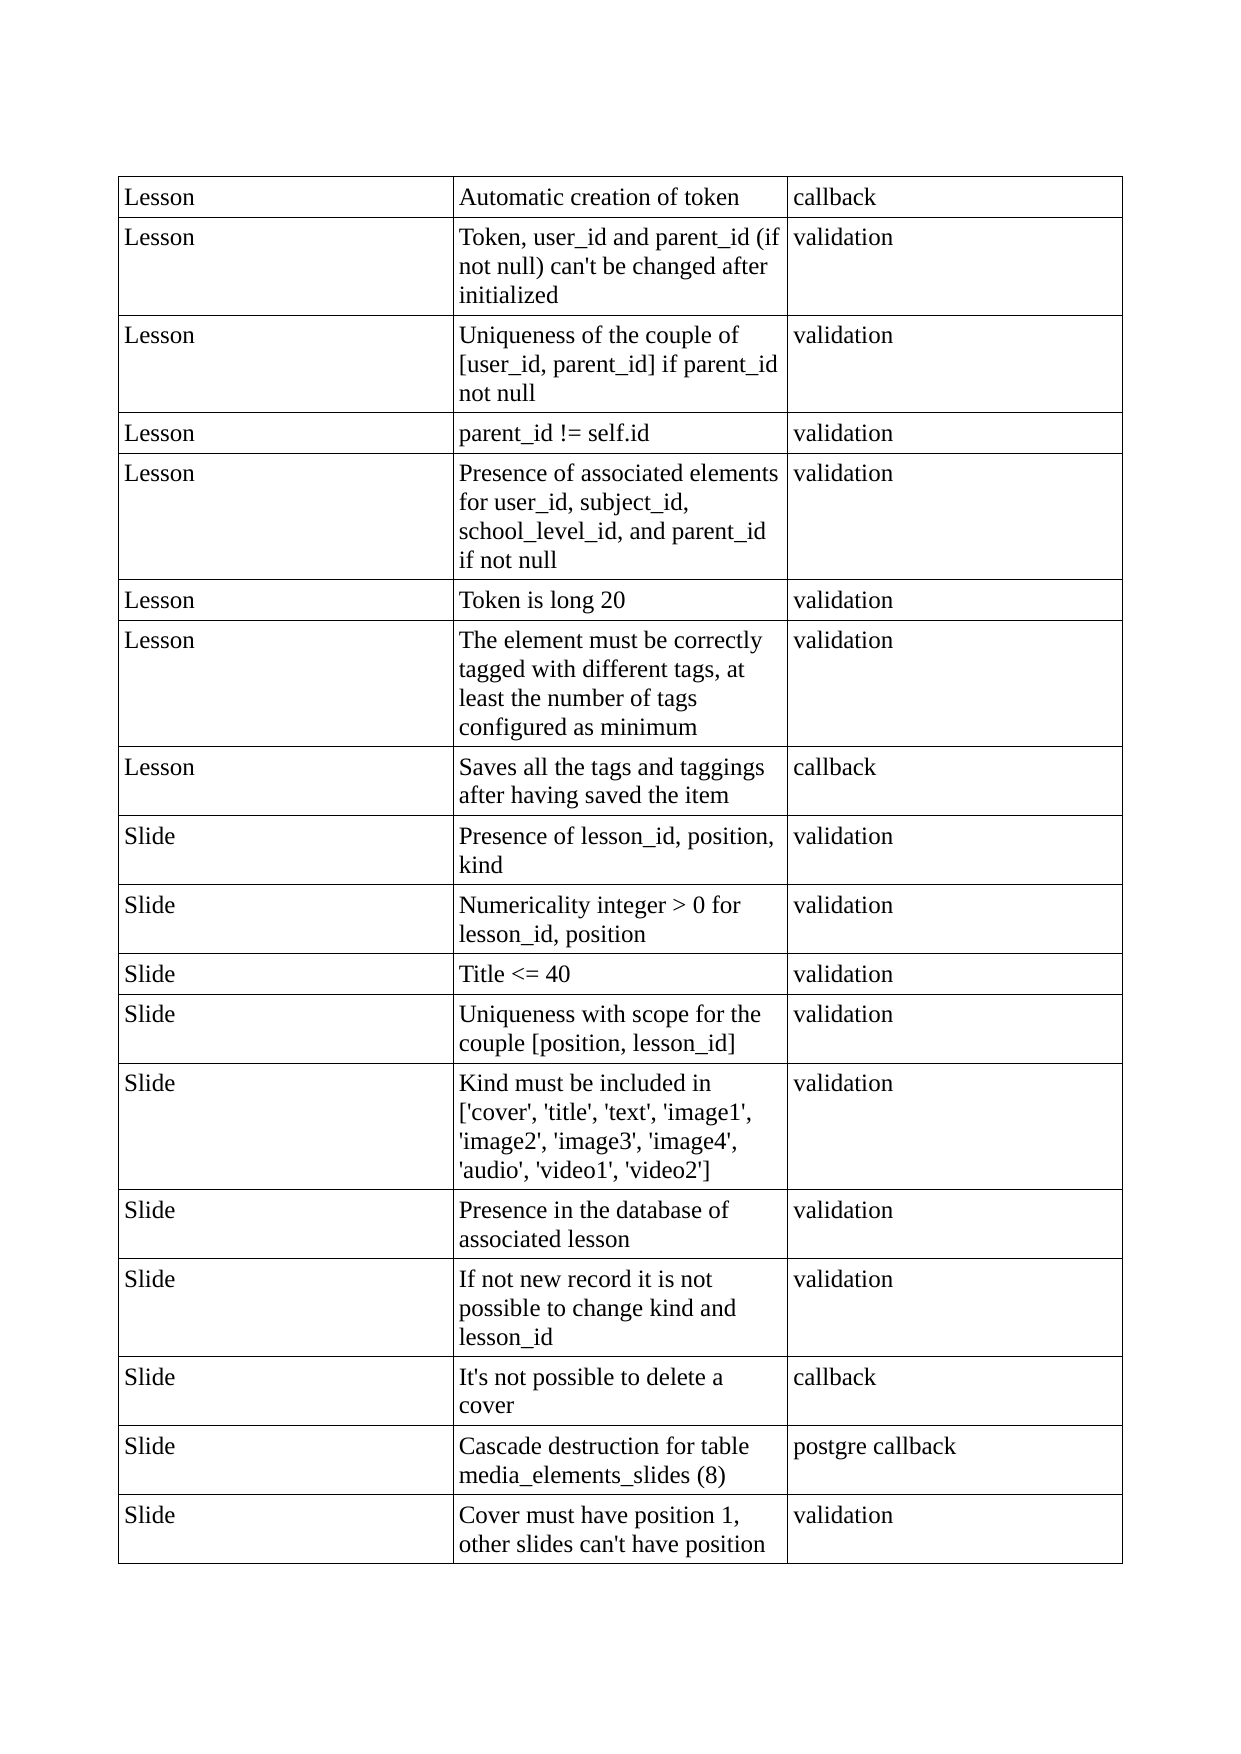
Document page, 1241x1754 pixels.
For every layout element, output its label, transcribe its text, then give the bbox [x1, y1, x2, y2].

table_cell It's not possible to delete a cover [454, 1357, 787, 1425]
table_cell Slide [119, 1357, 453, 1425]
table_cell validation [788, 1064, 1122, 1189]
table_cell Presence in the database of associated lesson [454, 1190, 787, 1258]
table_cell callback [788, 177, 1122, 217]
table_cell Token is long 20 [454, 580, 787, 619]
table_cell Presence of lesson_id, position, kind [454, 816, 787, 884]
table_cell Slide [119, 1259, 453, 1356]
table_cell Slide [119, 1064, 453, 1189]
table_cell Saves all the tags and taggings after having saved the item [454, 747, 787, 815]
table_cell Lesson [119, 177, 453, 217]
table_cell Automatic creation of token [454, 177, 787, 217]
table_cell Lesson [119, 413, 453, 453]
table_cell Slide [119, 954, 453, 993]
table_cell validation [788, 995, 1122, 1063]
table_cell Lesson [119, 454, 453, 579]
table_cell Title <= 40 [454, 954, 787, 993]
table_cell validation [788, 954, 1122, 993]
table_cell Slide [119, 885, 453, 953]
table_cell callback [788, 1357, 1122, 1425]
table_cell Lesson [119, 218, 453, 314]
table_cell validation [788, 1190, 1122, 1258]
table_cell Cascade destruction for table media_elements_slides (8) [454, 1426, 787, 1494]
table_cell validation [788, 218, 1122, 314]
table_cell Token, user_id and parent_id (if not null) can't be changed after initialized [454, 218, 787, 314]
table_cell Slide [119, 1426, 453, 1494]
table_cell Numericality integer > 0 for lesson_id, position [454, 885, 787, 953]
table_cell Lesson [119, 621, 453, 746]
table_cell Lesson [119, 580, 453, 619]
table_cell validation [788, 816, 1122, 884]
table_cell Uniqueness of the couple of [user_id, parent_id] if parent_id not null [454, 316, 787, 412]
table_cell Presence of associated elements for user_id, subject_id, school_level_id, and parent_id if not null [454, 454, 787, 579]
table_cell validation [788, 885, 1122, 953]
table_cell Kind must be included in ['cover', 'title', 'text', 'image1', 'image2', 'image3', 'image4', 'audio', 'video1', 'video2'] [454, 1064, 787, 1189]
table_cell validation [788, 454, 1122, 579]
table_cell validation [788, 413, 1122, 453]
table_cell Lesson [119, 316, 453, 412]
table_cell Slide [119, 1190, 453, 1258]
table_cell callback [788, 747, 1122, 815]
table_cell validation [788, 580, 1122, 619]
table_cell validation [788, 316, 1122, 412]
table_cell The element must be correctly tagged with different tags, at least the number of tags configured as minimum [454, 621, 787, 746]
table_cell parent_id != self.id [454, 413, 787, 453]
table_cell validation [788, 1495, 1122, 1563]
table_cell postgre callback [788, 1426, 1122, 1494]
table_cell Lesson [119, 747, 453, 815]
table_cell If not new record it is not possible to change kind and lesson_id [454, 1259, 787, 1356]
table_cell Slide [119, 816, 453, 884]
table_cell validation [788, 1259, 1122, 1356]
table_cell validation [788, 621, 1122, 746]
table_cell Slide [119, 1495, 453, 1563]
table_cell Cover must have position 1, other slides can't have position [454, 1495, 787, 1563]
table_cell Uniqueness with scope for the couple [position, lesson_id] [454, 995, 787, 1063]
table_cell Slide [119, 995, 453, 1063]
